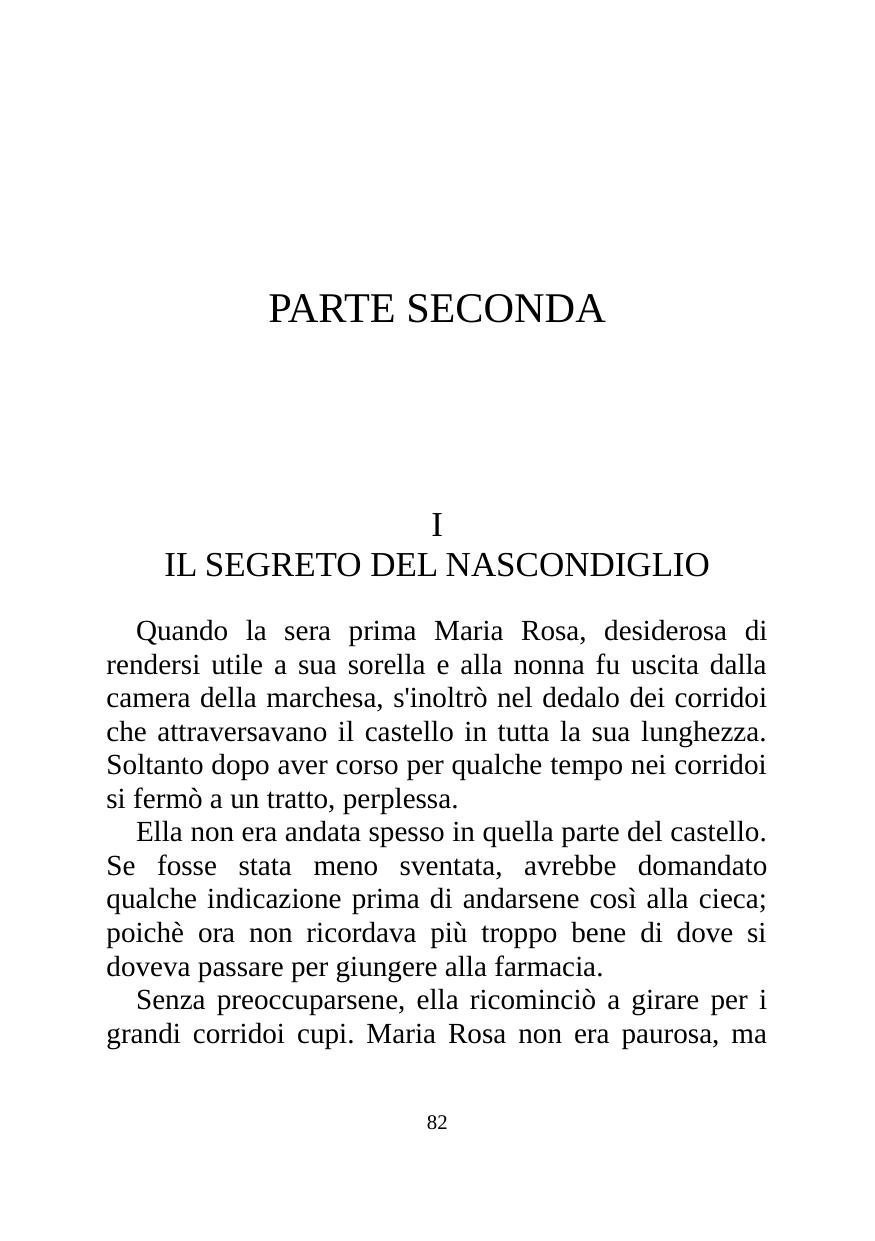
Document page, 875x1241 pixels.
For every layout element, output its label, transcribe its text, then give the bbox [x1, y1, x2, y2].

subtitle PARTE SECONDA [106, 283, 768, 332]
text Senza preoccuparsene, ella ricominciò a girare per i grandi corridoi cupi. Maria Rosa non era paurosa, ma [106, 982, 768, 1049]
text Quando la sera prima Maria Rosa, desiderosa di rendersi utile a sua sorella e alla nonna fu uscita dalla camera della marchesa, s'inoltrò nel dedalo dei corridoi che attraversavano il castello in tutta la sua lunghezza. Soltanto dopo aver corso per qualche tempo nei corridoi si fermò a un tratto, perplessa. [106, 613, 768, 814]
subtitle I IL SEGRETO DEL NASCONDIGLIO [106, 503, 768, 584]
text Ella non era andata spesso in quella parte del castello. Se fosse stata meno sventata, avrebbe domandato qualche indicazione prima di andarsene così alla cieca; poichè ora non ricordava più troppo bene di dove si doveva passare per giungere alla farmacia. [106, 814, 768, 982]
